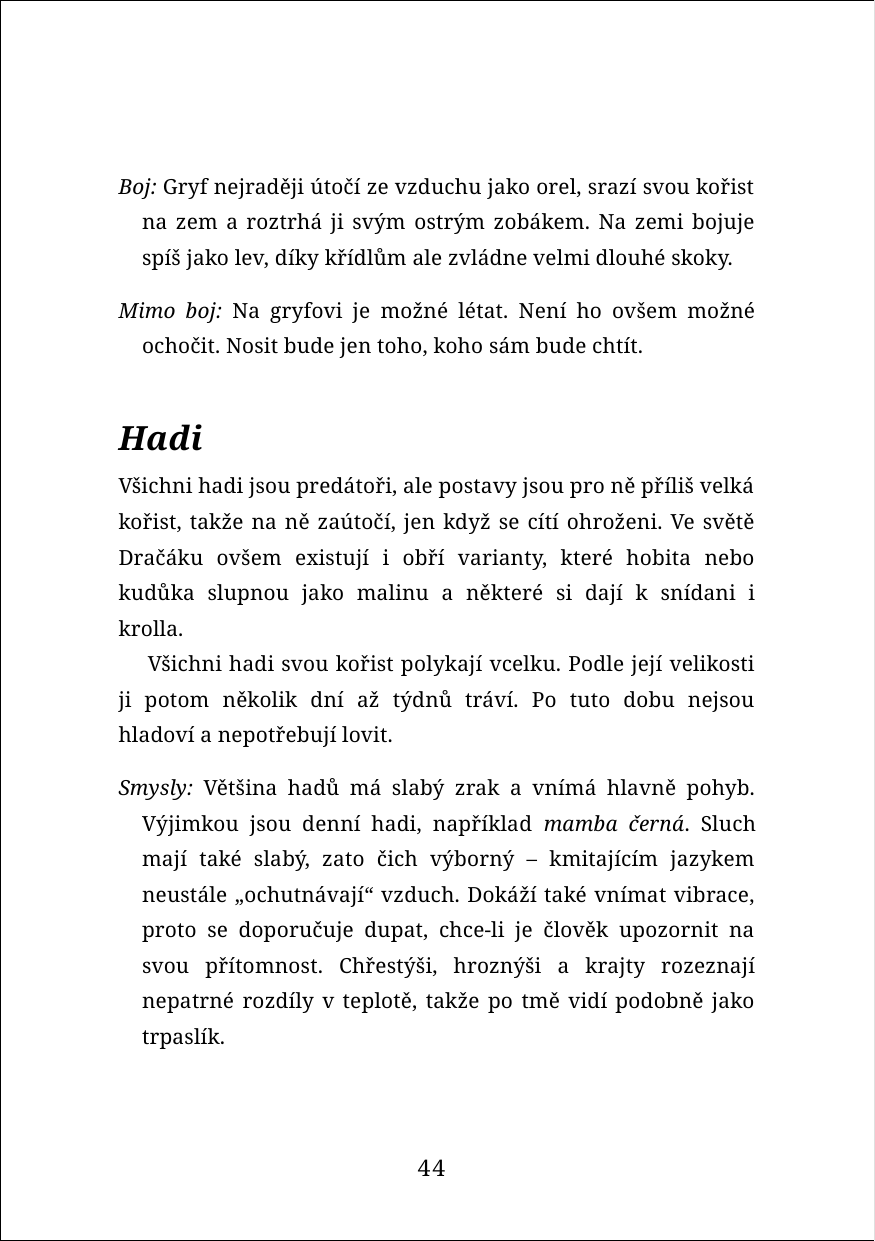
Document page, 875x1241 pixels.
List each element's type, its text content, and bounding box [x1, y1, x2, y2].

text Mimo boj: Na gryfovi je možné létat. Není ho ovšem možné ochočit. Nosit bude jen toho, koho sám bude chtít. [118, 296, 756, 360]
text Smysly: Většina hadů má slabý zrak a vnímá hlavně pohyb. Výjimkou jsou denní hadi, například mamba černá. Sluch mají také slabý, zato čich výborný – kmitajícím jazykem neustále „ochutnávají“ vzduch. Dokáží také vnímat vibrace, proto se doporučuje dupat, chce-li je člověk upozornit na svou přítomnost. Chřestýši, hroznýši a krajty rozeznají nepatrné rozdíly v teplotě, takže po tmě vidí podobně jako trpaslík. [118, 773, 756, 1051]
subtitle Hadi [118, 414, 756, 460]
text Boj: Gryf nejraději útočí ze vzduchu jako orel, srazí svou kořist na zem a roztrhá ji svým ostrým zobákem. Na zemi bojuje spíš jako lev, díky křídlům ale zvládne velmi dlouhé skoky. [118, 172, 756, 271]
text Všichni hadi jsou predátoři, ale postavy jsou pro ně příliš velká kořist, takže na ně zaútočí, jen když se cítí ohroženi. Ve světě Dračáku ovšem existují i obří varianty, které hobita nebo kudůka slupnou jako malinu a některé si dají k snídani i krolla. Všichni hadi svou kořist polykají vcelku. Podle její velikosti ji potom několik dní až týdnů tráví. Po tuto dobu nejsou hladoví a nepotřebují lovit. [118, 472, 756, 749]
